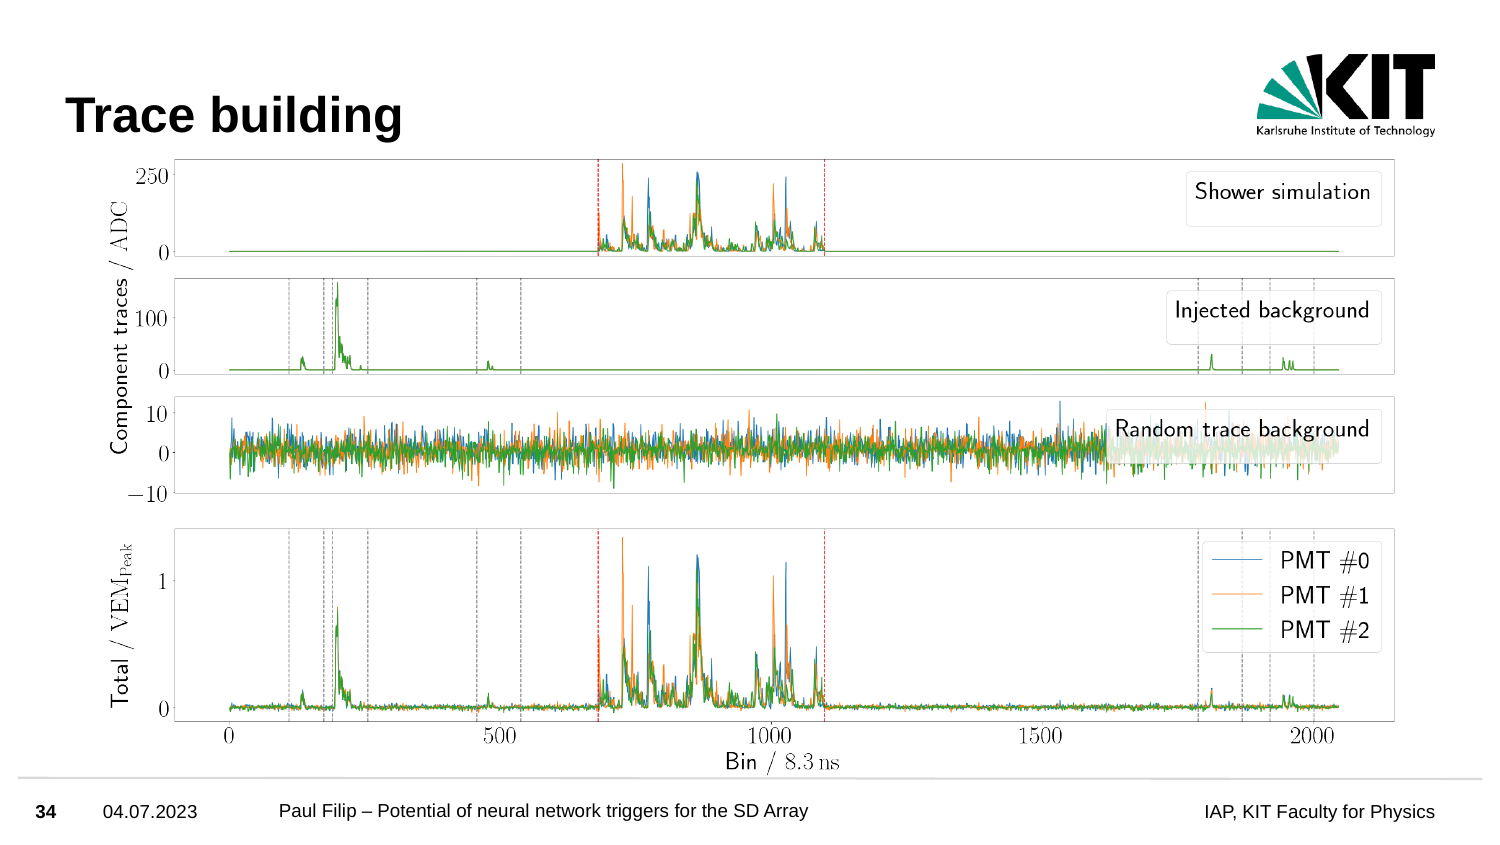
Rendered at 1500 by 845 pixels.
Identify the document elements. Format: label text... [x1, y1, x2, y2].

title Trace building [64, 48, 1192, 144]
picture [1257, 54, 1435, 137]
picture [104, 155, 1398, 779]
slide_number [35, 778, 89, 844]
slide_number 04.07.2023 [102, 778, 272, 844]
